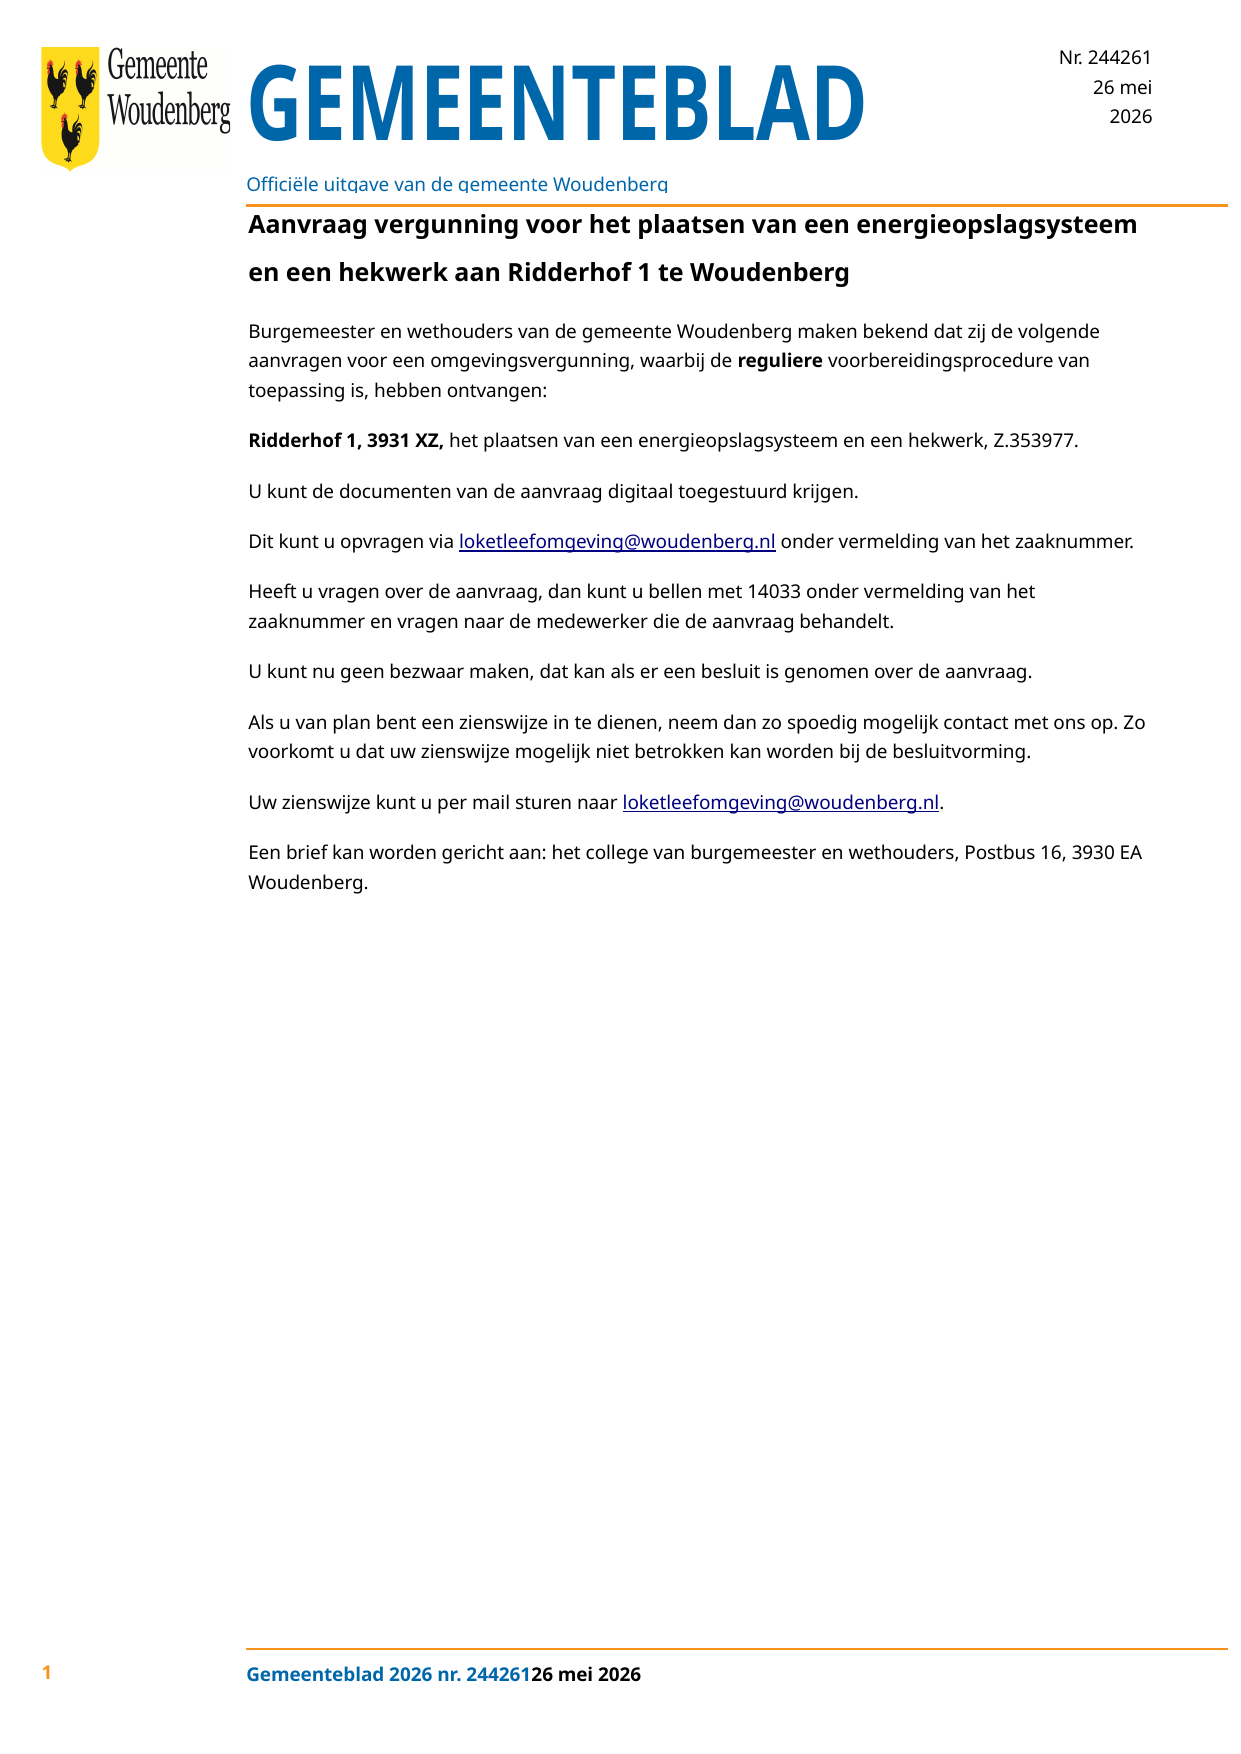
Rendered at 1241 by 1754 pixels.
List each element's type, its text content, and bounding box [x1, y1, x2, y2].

text Dit kunt u opvragen via loketleefomgeving@woudenberg.nl onder vermelding van het zaaknummer. [248, 528, 1152, 554]
text Aanvraag vergunning voor het plaatsen van een energieopslagsysteem en een hekwerk aan Ridderhof 1 te Woudenberg [248, 207, 1152, 288]
text Ridderhof 1, 3931 XZ, het plaatsen van een energieopslagsysteem en een hekwerk, Z.353977. [248, 427, 1152, 453]
text U kunt de documenten van de aanvraag digitaal toegestuurd krijgen. [248, 478, 1152, 504]
text Uw zienswijze kunt u per mail sturen naar loketleefomgeving@woudenberg.nl. [248, 789, 1152, 815]
picture [41, 47, 231, 172]
text Een brief kan worden gericht aan: het college van burgemeester en wethouders, Postbus 16, 3930 EA Woudenberg. [248, 839, 1152, 895]
text Burgemeester en wethouders van de gemeente Woudenberg maken bekend dat zij de volgende aanvragen voor een omgevingsvergunning, waarbij de reguliere voorbereidingsprocedure van toepassing is, hebben ontvangen: [248, 318, 1152, 403]
text Als u van plan bent een zienswijze in te dienen, neem dan zo spoedig mogelijk contact met ons op. Zo voorkomt u dat uw zienswijze mogelijk niet betrokken kan worden bij de besluitvorming. [248, 709, 1152, 764]
text Heeft u vragen over de aanvraag, dan kunt u bellen met 14033 onder vermelding van het zaaknummer en vragen naar de medewerker die de aanvraag behandelt. [248, 579, 1152, 634]
text U kunt nu geen bezwaar maken, dat kan als er een besluit is genomen over de aanvraag. [248, 659, 1152, 684]
